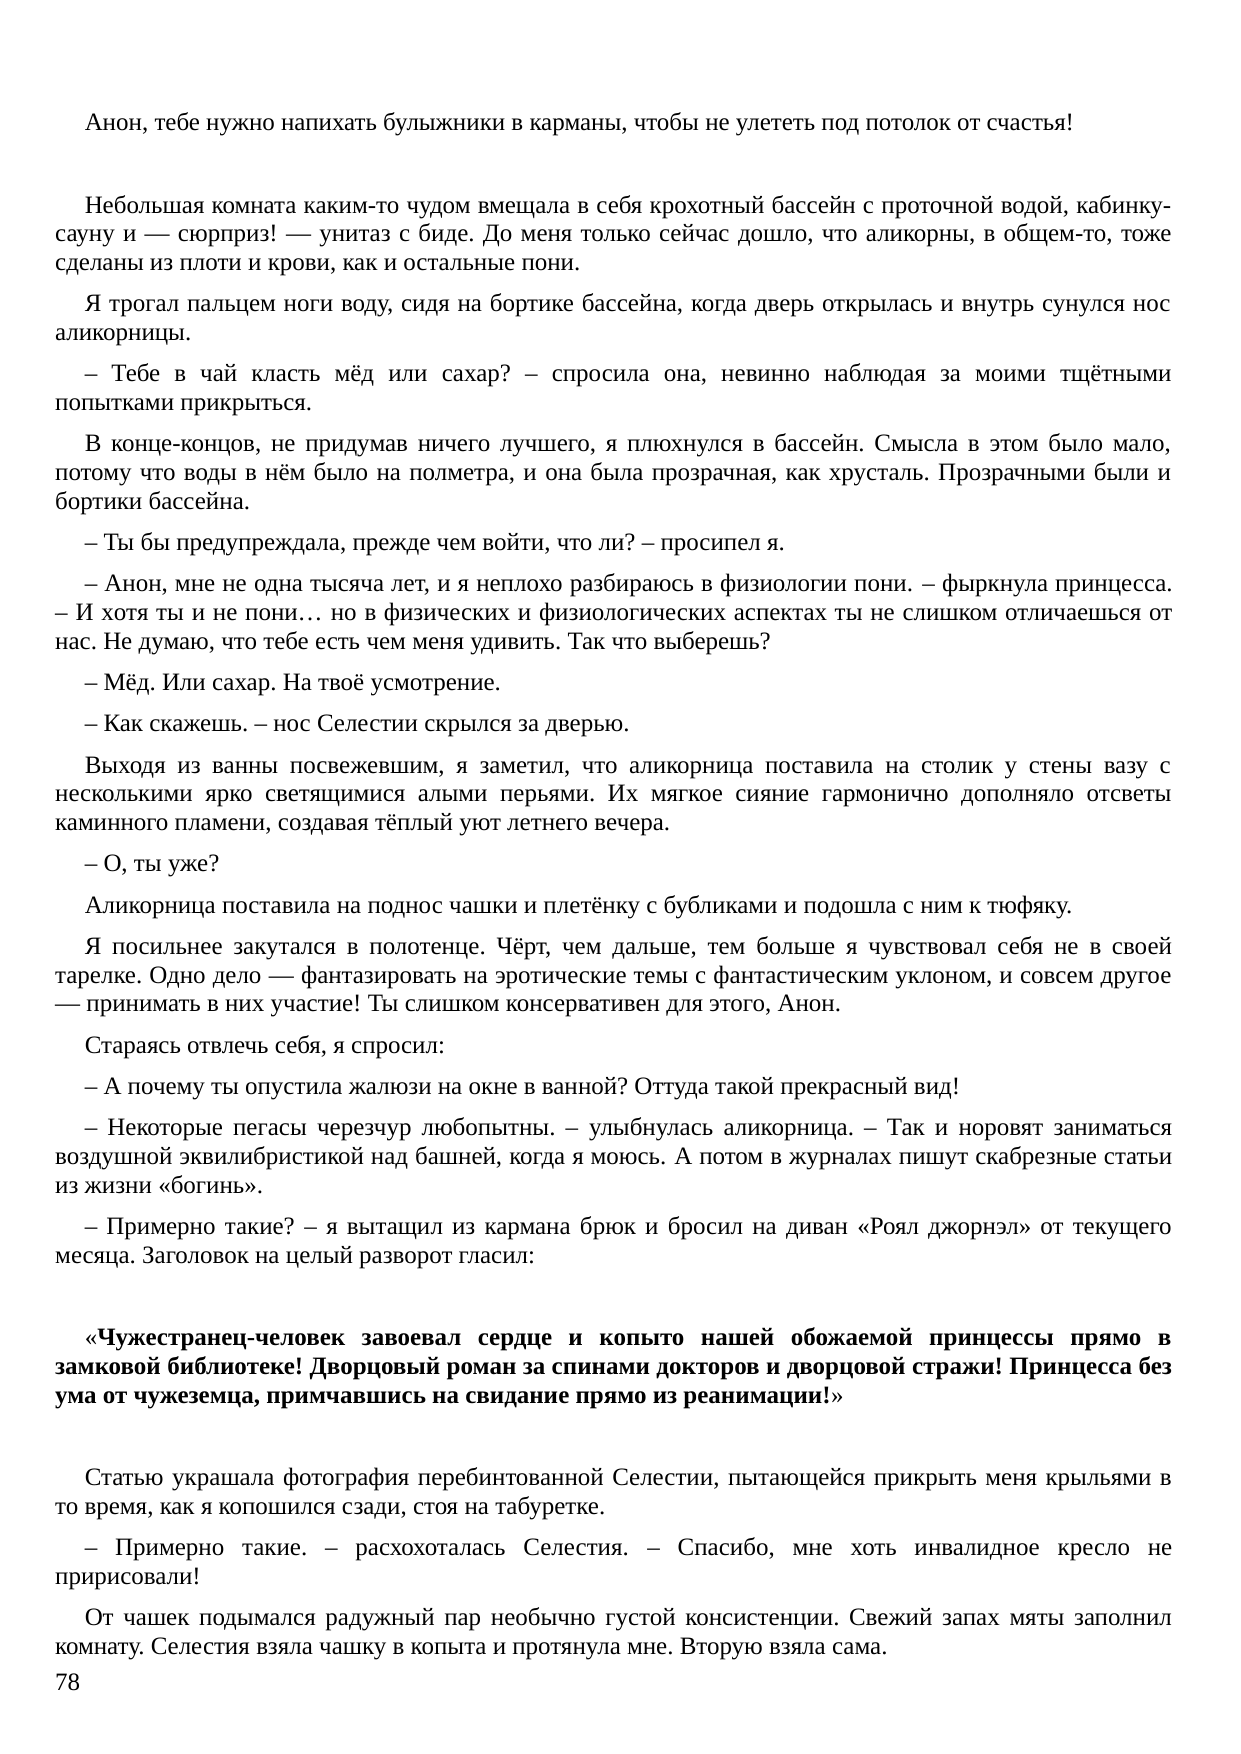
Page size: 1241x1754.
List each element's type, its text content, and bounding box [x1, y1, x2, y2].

text Стараясь отвлечь себя, я спросил: [55, 1030, 1173, 1058]
text – Некоторые пегасы черезчур любопытны. – улыбнулась аликорница. – Так и норовят заниматься воздушной эквилибристикой над башней, когда я моюсь. А потом в журналах пишут скабрезные статьи из жизни «богинь». [55, 1112, 1173, 1198]
text – Тебе в чай класть мёд или сахар? – спросила она, невинно наблюдая за моими тщётными попытками прикрыться. [55, 358, 1173, 416]
text От чашек подымался радужный пар необычно густой консистенции. Свежий запах мяты заполнил комнату. Селестия взяла чашку в копыта и протянула мне. Вторую взяла сама. [55, 1602, 1173, 1660]
text Статью украшала фотография перебинтованной Селестии, пытающейся прикрыть меня крыльями в то время, как я копошился сзади, стоя на табуретке. [55, 1462, 1173, 1520]
text «Чужестранец-человек завоевал сердце и копыто нашей обожаемой принцессы прямо в замковой библиотеке! Дворцовый роман за спинами докторов и дворцовой стражи! Принцесса без ума от чужеземца, примчавшись на свидание прямо из реанимации!» [55, 1322, 1173, 1408]
text В конце-концов, не придумав ничего лучшего, я плюхнулся в бассейн. Смысла в этом было мало, потому что воды в нём было на полметра, и она была прозрачная, как хрусталь. Прозрачными были и бортики бассейна. [55, 428, 1173, 515]
text Выходя из ванны посвежевшим, я заметил, что аликорница поставила на столик у стены вазу с несколькими ярко светящимися алыми перьями. Их мягкое сияние гармонично дополняло отсветы каминного пламени, создавая тёплый уют летнего вечера. [55, 750, 1173, 836]
text Небольшая комната каким-то чудом вмещала в себя крохотный бассейн с проточной водой, кабинку-сауну и — сюрприз! — унитаз с биде. До меня только сейчас дошло, что аликорны, в общем-то, тоже сделаны из плоти и крови, как и остальные пони. [55, 190, 1173, 276]
text – Как скажешь. – нос Селестии скрылся за дверью. [55, 708, 1173, 737]
text – Примерно такие. – расхохоталась Селестия. – Спасибо, мне хоть инвалидное кресло не пририсовали! [55, 1532, 1173, 1590]
text – О, ты уже? [55, 848, 1173, 877]
text – А почему ты опустила жалюзи на окне в ванной? Оттуда такой прекрасный вид! [55, 1071, 1173, 1100]
text – Мёд. Или сахар. На твоё усмотрение. [55, 667, 1173, 696]
text Аликорница поставила на поднос чашки и плетёнку с бубликами и подошла с ним к тюфяку. [55, 890, 1173, 918]
text – Примерно такие? – я вытащил из кармана брюк и бросил на диван «Роял джорнэл» от текущего месяца. Заголовок на целый разворот гласил: [55, 1211, 1173, 1268]
text – Анон, мне не одна тысяча лет, и я неплохо разбираюсь в физиологии пони. – фыркнула принцесса. – И хотя ты и не пони… но в физических и физиологических аспектах ты не слишком отличаешься от нас. Не думаю, что тебе есть чем меня удивить. Так что выберешь? [55, 568, 1173, 655]
text – Ты бы предупреждала, прежде чем войти, что ли? – просипел я. [55, 527, 1173, 556]
text Я посильнее закутался в полотенце. Чёрт, чем дальше, тем больше я чувствовал себя не в своей тарелке. Одно дело — фантазировать на эротические темы с фантастическим уклоном, и совсем другое — принимать в них участие! Ты слишком консервативен для этого, Анон. [55, 931, 1173, 1017]
text Анон, тебе нужно напихать булыжники в карманы, чтобы не улететь под потолок от счастья! [55, 107, 1173, 136]
text Я трогал пальцем ноги воду, сидя на бортике бассейна, когда дверь открылась и внутрь сунулся нос аликорницы. [55, 288, 1173, 346]
